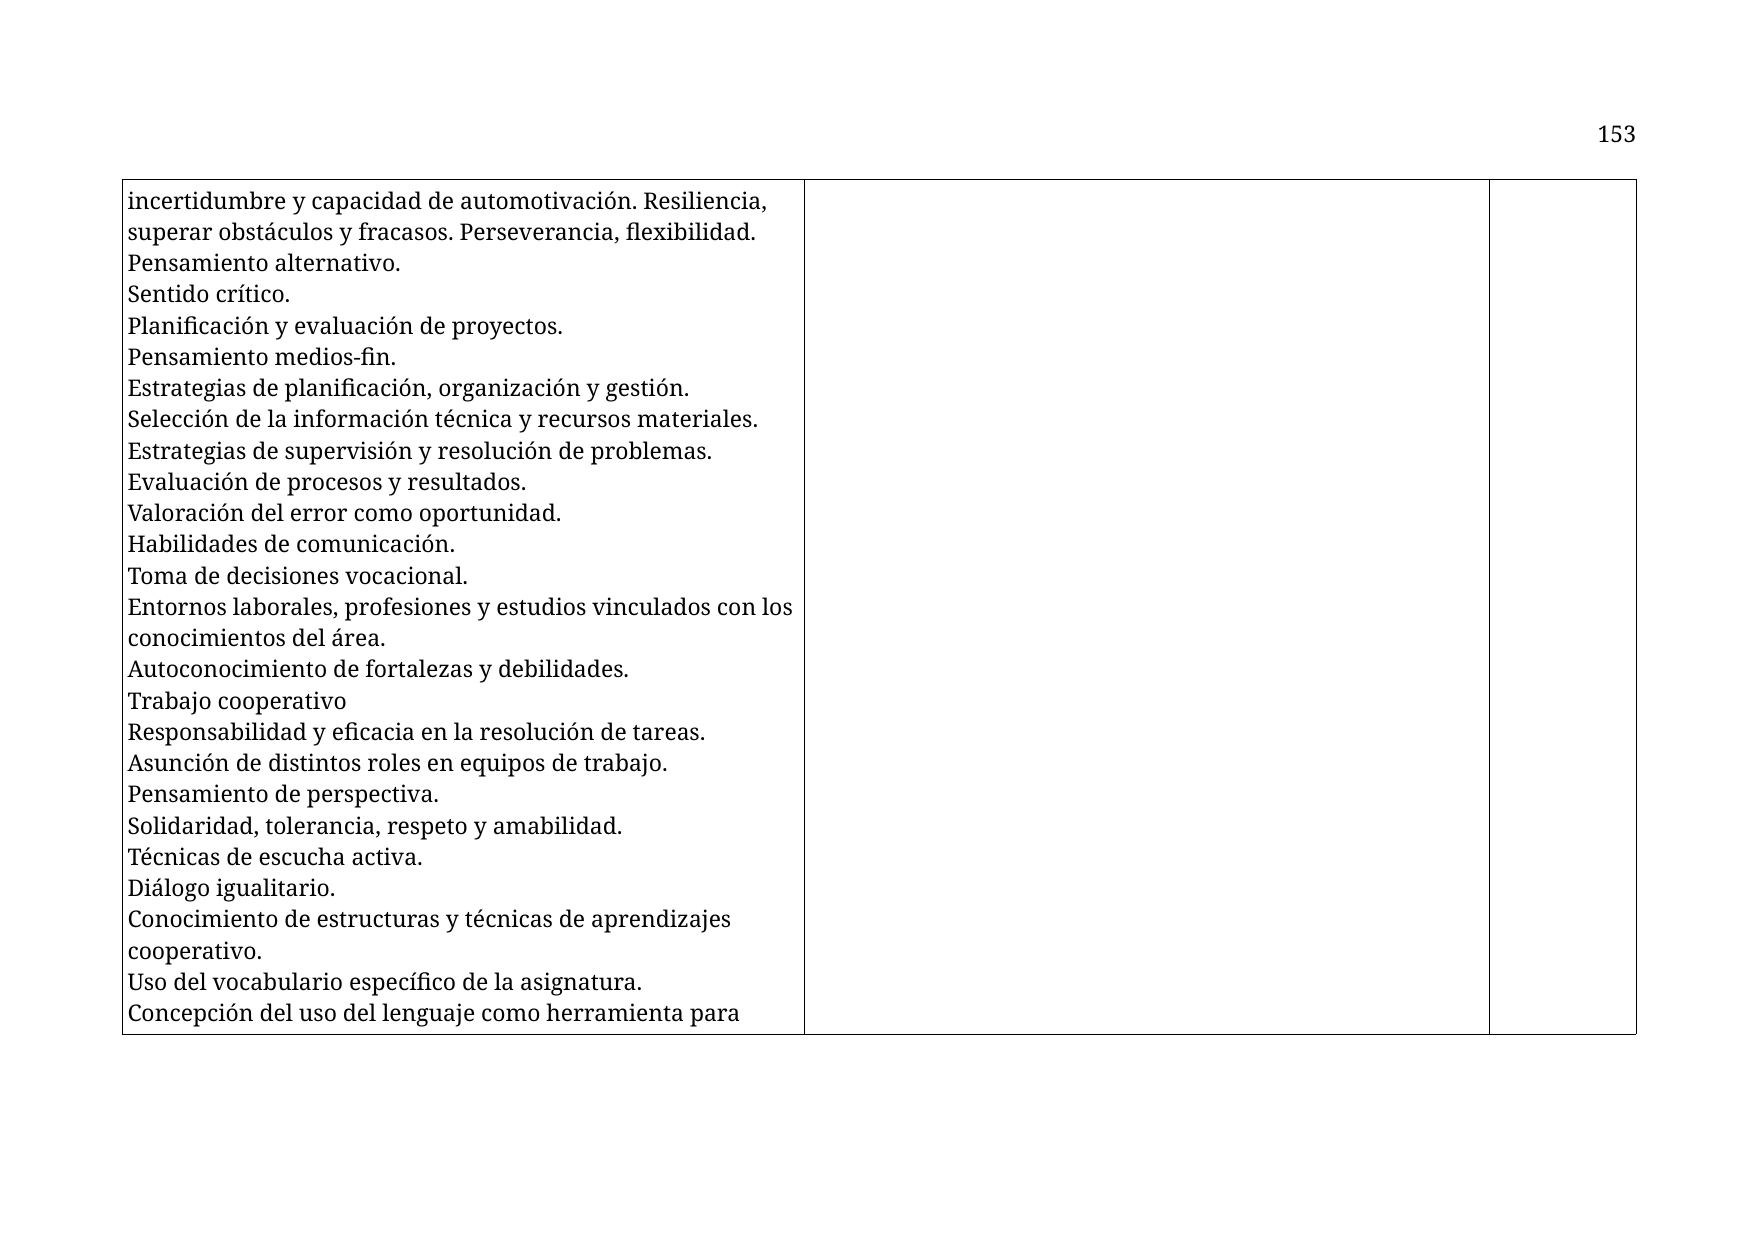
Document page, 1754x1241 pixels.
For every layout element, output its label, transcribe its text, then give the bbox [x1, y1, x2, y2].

table_cell [1490, 180, 1636, 1034]
table_cell incertidumbre y capacidad de automotivación. Resiliencia, superar obstáculos y fracasos. Perseverancia, flexibilidad. Pensamiento alternativo. Sentido crítico. Planificación y evaluación de proyectos. Pensamiento medios-fin. Estrategias de planificación, organización y gestión. Selección de la información técnica y recursos materiales. Estrategias de supervisión y resolución de problemas. Evaluación de procesos y resultados. Valoración del error como oportunidad. Habilidades de comunicación. Toma de decisiones vocacional. Entornos laborales, profesiones y estudios vinculados con los conocimientos del área. Autoconocimiento de fortalezas y debilidades. Trabajo cooperativo Responsabilidad y eficacia en la resolución de tareas. Asunción de distintos roles en equipos de trabajo. Pensamiento de perspectiva. Solidaridad, tolerancia, respeto y amabilidad. Técnicas de escucha activa. Diálogo igualitario. Conocimiento de estructuras y técnicas de aprendizajes cooperativo. Uso del vocabulario específico de la asignatura. Concepción del uso del lenguaje como herramienta para [123, 180, 804, 1034]
table_cell [805, 180, 1489, 1034]
